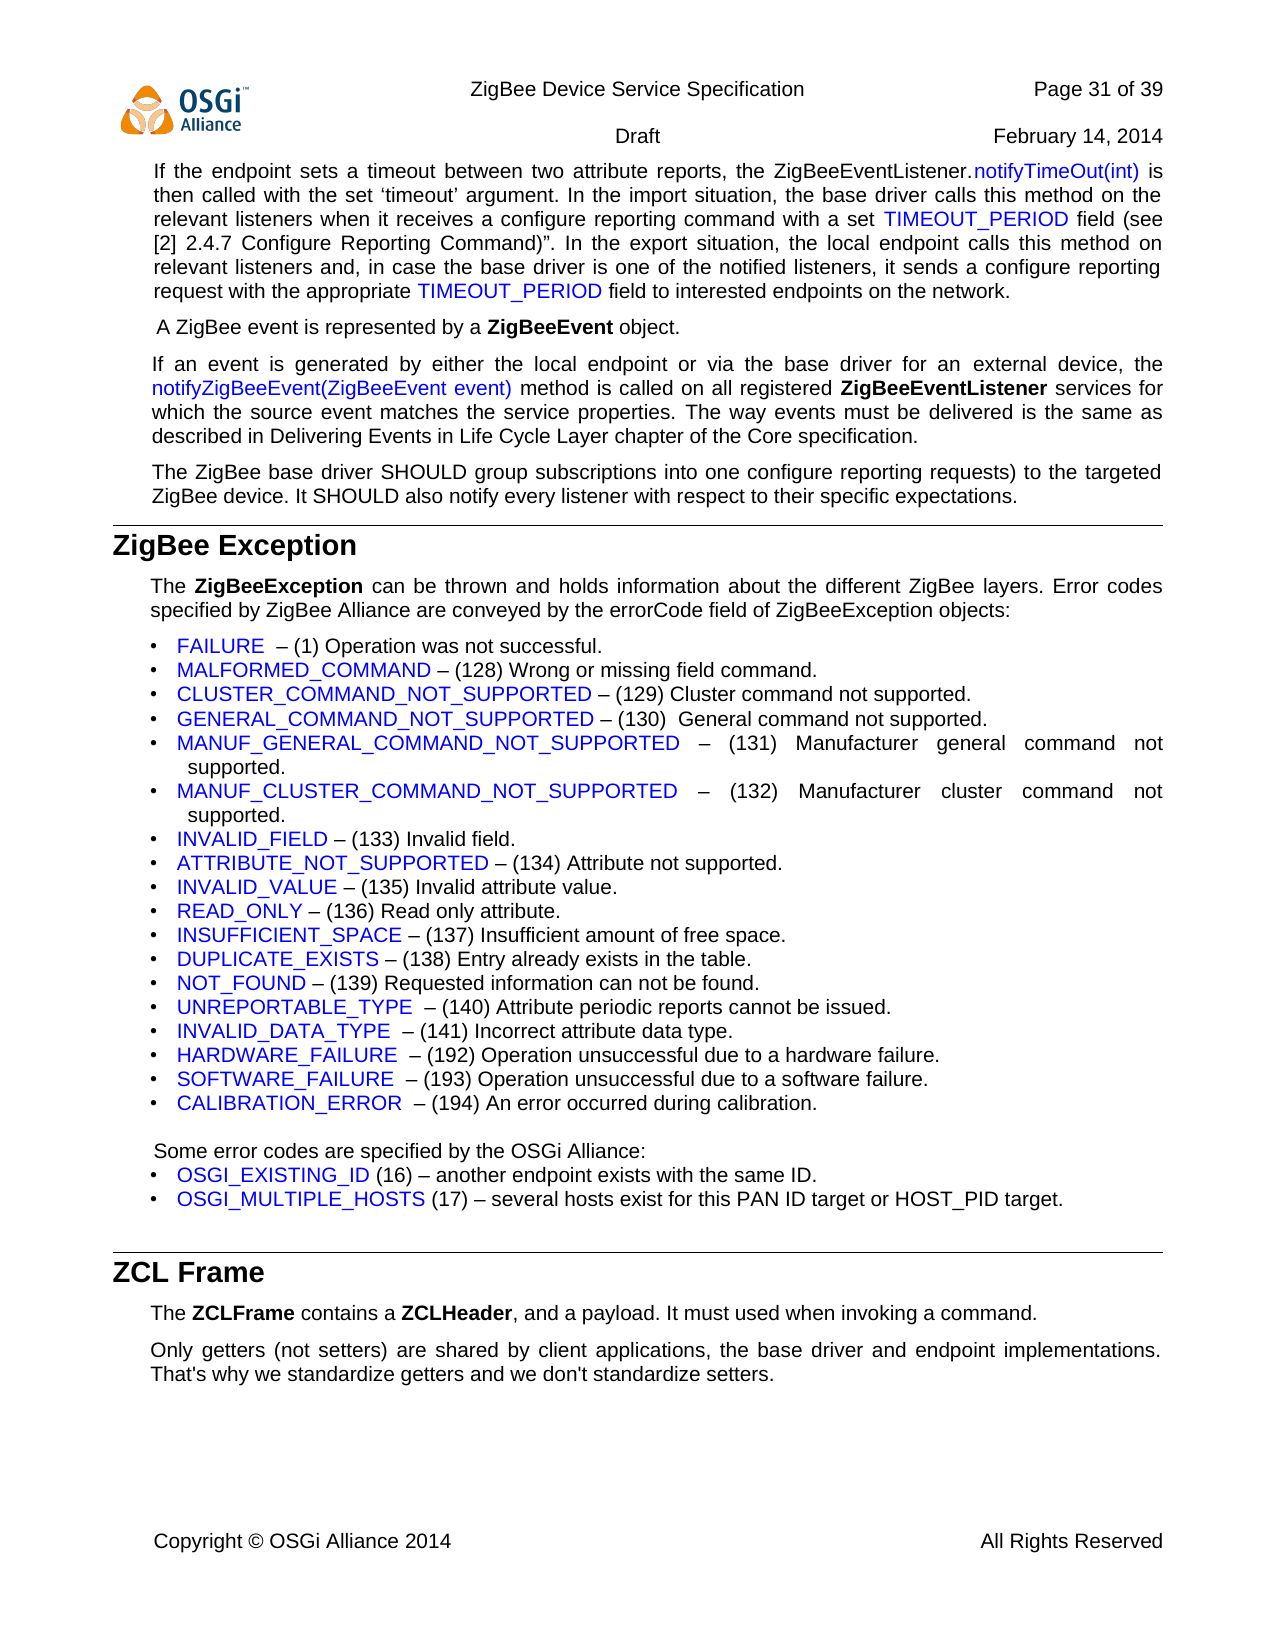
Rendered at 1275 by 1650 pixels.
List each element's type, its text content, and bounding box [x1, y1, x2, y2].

list SOFTWARE_FAILURE – (193) Operation unsuccessful due to a software failure. [150, 1067, 1163, 1091]
list OSGI_MULTIPLE_HOSTS (17) – several hosts exist for this PAN ID target or HOST_PID target. [150, 1187, 1163, 1211]
list MALFORMED_COMMAND – (128) Wrong or missing field command. [150, 658, 1163, 682]
list NOT_FOUND – (139) Requested information can not be found. [150, 971, 1163, 995]
text Some error codes are specified by the OSGi Alliance: [153, 1139, 1163, 1163]
list INVALID_DATA_TYPE – (141) Incorrect attribute data type. [150, 1019, 1163, 1043]
list ATTRIBUTE_NOT_SUPPORTED – (134) Attribute not supported. [150, 851, 1163, 874]
text If an event is generated by either the local endpoint or via the base driver for an external device, the notifyZigBeeEvent(ZigBeeEvent event) method is called on all registered ZigBeeEventListener services for which the source event matches the service properties. The way events must be delivered is the same as described in Delivering Events in Life Cycle Layer chapter of the Core specification. [152, 352, 1163, 447]
list OSGI_EXISTING_ID (16) – another endpoint exists with the same ID. [150, 1163, 1163, 1187]
text The ZCLFrame contains a ZCLHeader, and a payload. It must used when invoking a command. [150, 1301, 1163, 1325]
subtitle ZCL Frame [112, 1253, 1163, 1288]
list CALIBRATION_ERROR – (194) An error occurred during calibration. [150, 1091, 1163, 1115]
text The ZigBeeException can be thrown and holds information about the different ZigBee layers. Error codes specified by ZigBee Alliance are conveyed by the errorCode field of ZigBeeException objects: [150, 574, 1163, 622]
list HARDWARE_FAILURE – (192) Operation unsuccessful due to a hardware failure. [150, 1043, 1163, 1067]
text The ZigBee base driver SHOULD group subscriptions into one configure reporting requests) to the targeted ZigBee device. It SHOULD also notify every listener with respect to their specific expectations. [152, 460, 1163, 508]
list GENERAL_COMMAND_NOT_SUPPORTED – (130) General command not supported. [150, 706, 1163, 730]
list MANUF_GENERAL_COMMAND_NOT_SUPPORTED – (131) Manufacturer general command not supported. [150, 730, 1163, 778]
subtitle ZigBee Exception [112, 526, 1163, 561]
list UNREPORTABLE_TYPE – (140) Attribute periodic reports cannot be issued. [150, 995, 1163, 1019]
text A ZigBee event is represented by a ZigBeeEvent object. [156, 315, 1163, 339]
list DUPLICATE_EXISTS – (138) Entry already exists in the table. [150, 947, 1163, 971]
text If the endpoint sets a timeout between two attribute reports, the ZigBeeEventListener.notifyTimeOut(int) is then called with the set ‘timeout’ argument. In the import situation, the base driver calls this method on the relevant listeners when it receives a configure reporting command with a set TIMEOUT_PERIOD field (see [2]. 2.4.7 Configure Reporting Command)”. In the export situation, the local endpoint calls this method on relevant listeners and, in case the base driver is one of the notified listeners, it sends a configure reporting request with the appropriate TIMEOUT_PERIOD field to interested endpoints on the network. [153, 159, 1163, 303]
list MANUF_CLUSTER_COMMAND_NOT_SUPPORTED – (132) Manufacturer cluster command not supported. [150, 778, 1163, 826]
list FAILURE – (1) Operation was not successful. [150, 634, 1163, 658]
list INVALID_FIELD – (133) Invalid field. [150, 826, 1163, 851]
picture [113, 78, 257, 142]
text Only getters (not setters) are shared by client applications, the base driver and endpoint implementations. That's why we standardize getters and we don't standardize setters. [150, 1337, 1163, 1385]
list CLUSTER_COMMAND_NOT_SUPPORTED – (129) Cluster command not supported. [150, 682, 1163, 706]
list INVALID_VALUE – (135) Invalid attribute value. [150, 874, 1163, 899]
list INSUFFICIENT_SPACE – (137) Insufficient amount of free space. [150, 923, 1163, 947]
list READ_ONLY – (136) Read only attribute. [150, 899, 1163, 923]
